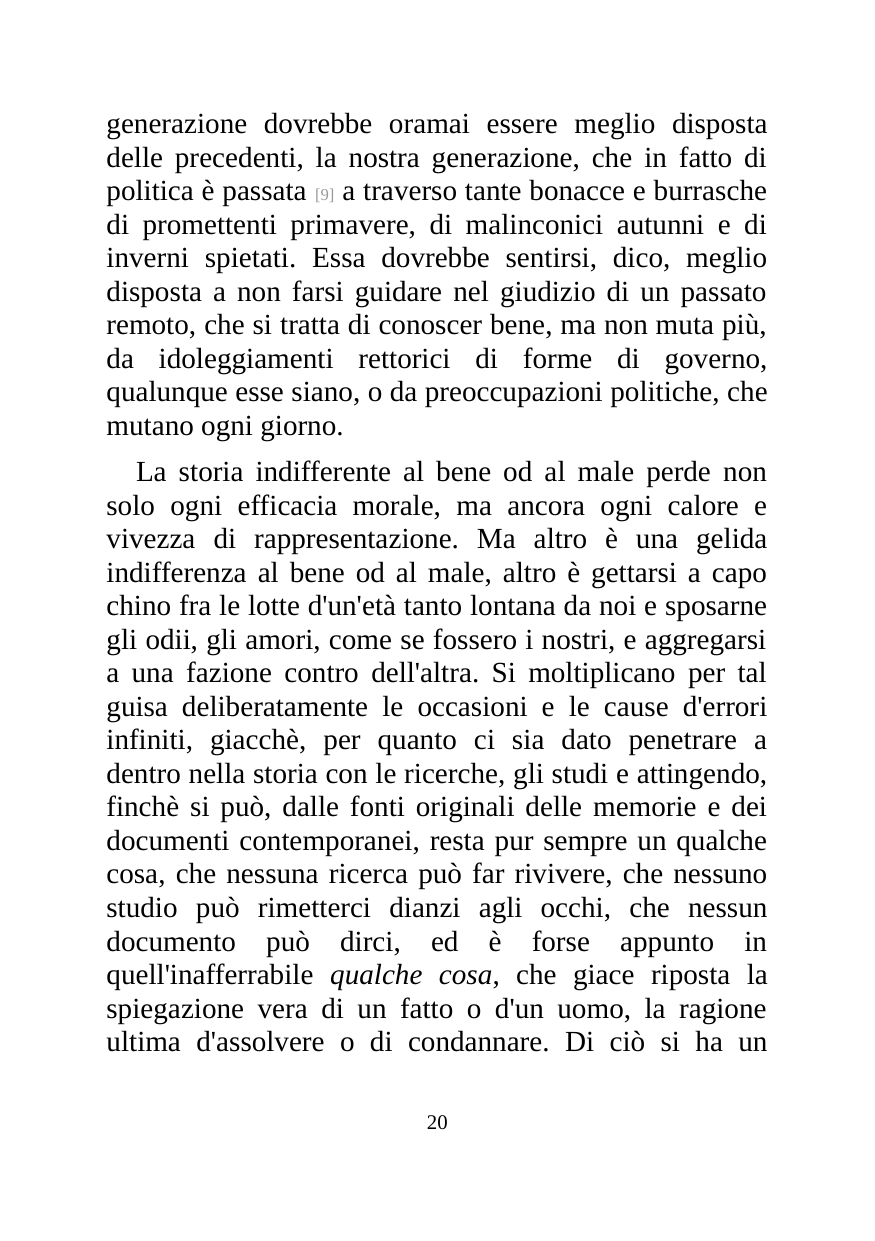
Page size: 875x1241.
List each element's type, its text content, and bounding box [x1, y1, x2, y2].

text generazione dovrebbe oramai essere meglio disposta delle precedenti, la nostra generazione, che in fatto di politica è passata [9] a traverso tante bonacce e burrasche di promettenti primavere, di malinconici autunni e di inverni spietati. Essa dovrebbe sentirsi, dico, meglio disposta a non farsi guidare nel giudizio di un passato remoto, che si tratta di conoscer bene, ma non muta più, da idoleggiamenti rettorici di forme di governo, qualunque esse siano, o da preoccupazioni politiche, che mutano ogni giorno. [106, 106, 768, 442]
text La storia indifferente al bene od al male perde non solo ogni efficacia morale, ma ancora ogni calore e vivezza di rappresentazione. Ma altro è una gelida indifferenza al bene od al male, altro è gettarsi a capo chino fra le lotte d'un'età tanto lontana da noi e sposarne gli odii, gli amori, come se fossero i nostri, e aggregarsi a una fazione contro dell'altra. Si moltiplicano per tal guisa deliberatamente le occasioni e le cause d'errori infiniti, giacchè, per quanto ci sia dato penetrare a dentro nella storia con le ricerche, gli studi e attingendo, finchè si può, dalle fonti originali delle memorie e dei documenti contemporanei, resta pur sempre un qualche cosa, che nessuna ricerca può far rivivere, che nessuno studio può rimetterci dianzi agli occhi, che nessun documento può dirci, ed è forse appunto in quell'inafferrabile qualche cosa, che giace riposta la spiegazione vera di un fatto o d'un uomo, la ragione ultima d'assolvere o di condannare. Di ciò si ha un [106, 454, 768, 1058]
